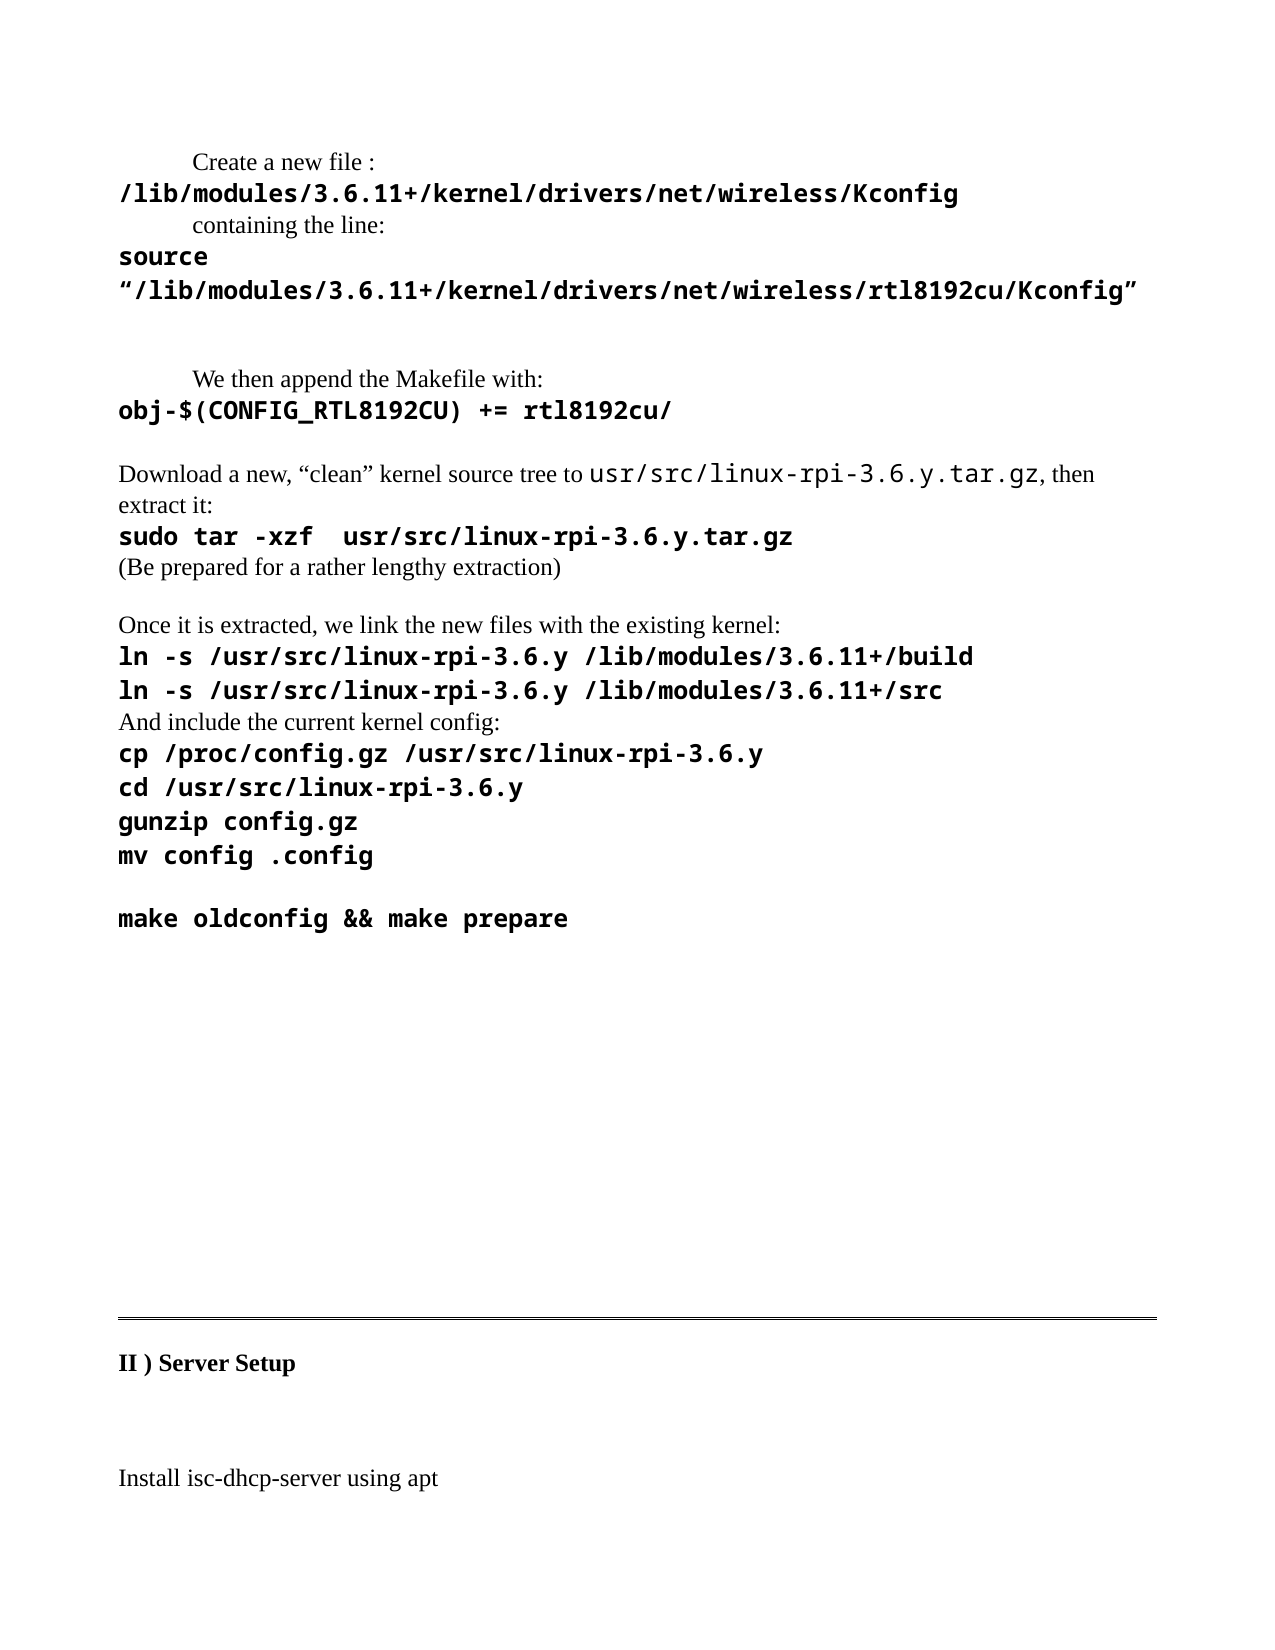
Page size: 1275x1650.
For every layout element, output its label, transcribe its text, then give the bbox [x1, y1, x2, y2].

text source “/lib/modules/3.6.11+/kernel/drivers/net/wireless/rtl8192cu/Kconfig” [118, 238, 1157, 307]
text sudo tar -xzf usr/src/linux-rpi-3.6.y.tar.gz [118, 518, 1157, 552]
text Create a new file : [118, 147, 1157, 176]
text II ) Server Setup [118, 1348, 1157, 1377]
text Download a new, “clean” kernel source tree to usr/src/linux-rpi-3.6.y.tar.gz, then extract it: [118, 456, 1157, 518]
text Install isc-dhcp-server using apt [118, 1463, 1157, 1492]
text cp /proc/config.gz /usr/src/linux-rpi-3.6.y [118, 736, 1157, 770]
text /lib/modules/3.6.11+/kernel/drivers/net/wireless/Kconfig [118, 176, 1157, 210]
text containing the line: [118, 210, 1157, 238]
text ln -s /usr/src/linux-rpi-3.6.y /lib/modules/3.6.11+/build [118, 639, 1157, 673]
text mv config .config [118, 838, 1157, 872]
text Once it is extracted, we link the new files with the existing kernel: [118, 610, 1157, 639]
text obj-$(CONFIG_RTL8192CU) += rtl8192cu/ [118, 393, 1157, 427]
text cd /usr/src/linux-rpi-3.6.y [118, 770, 1157, 804]
text And include the current kernel config: [118, 707, 1157, 736]
text ln -s /usr/src/linux-rpi-3.6.y /lib/modules/3.6.11+/src [118, 673, 1157, 707]
text (Be prepared for a rather lengthy extraction) [118, 552, 1157, 581]
text make oldconfig && make prepare [118, 901, 1157, 935]
text We then append the Makefile with: [118, 364, 1157, 393]
text gunzip config.gz [118, 804, 1157, 838]
